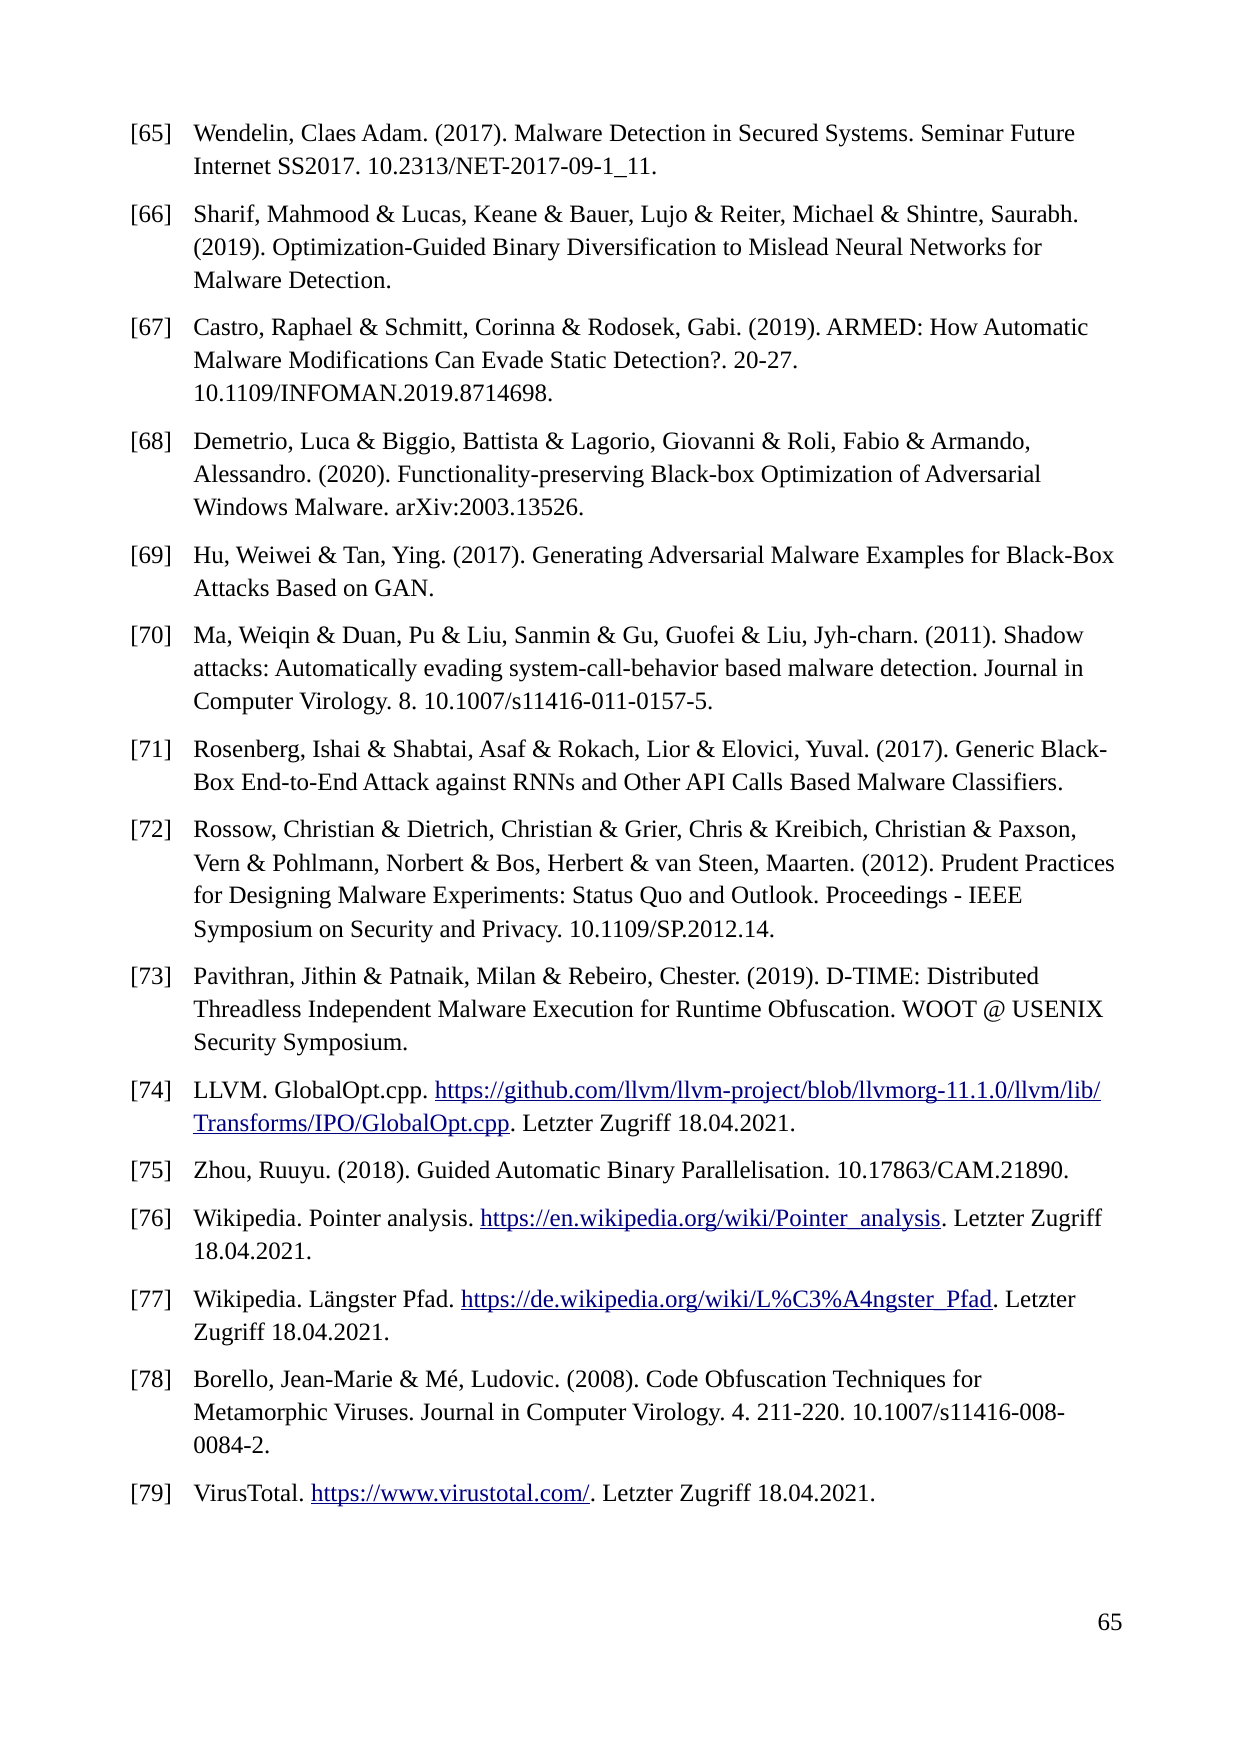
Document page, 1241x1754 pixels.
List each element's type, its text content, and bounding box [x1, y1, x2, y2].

list LLVM. GlobalOpt.cpp. https://github.com/llvm/llvm-project/blob/llvmorg-11.1.0/llvm/lib/Transforms/IPO/GlobalOpt.cpp. Letzter Zugriff 18.04.2021. [130, 1075, 1122, 1137]
list Wikipedia. Längster Pfad. https://de.wikipedia.org/wiki/L%C3%A4ngster_Pfad. Letzter Zugriff 18.04.2021. [130, 1284, 1122, 1346]
list Ma, Weiqin & Duan, Pu & Liu, Sanmin & Gu, Guofei & Liu, Jyh-charn. (2011). Shadow attacks: Automatically evading system-call-behavior based malware detection. Journal in Computer Virology. 8. 10.1007/s11416-011-0157-5. [130, 620, 1122, 715]
list Hu, Weiwei & Tan, Ying. (2017). Generating Adversarial Malware Examples for Black-Box Attacks Based on GAN. [130, 540, 1122, 601]
list Castro, Raphael & Schmitt, Corinna & Rodosek, Gabi. (2019). ARMED: How Automatic Malware Modifications Can Evade Static Detection?. 20-27. 10.1109/INFOMAN.2019.8714698. [130, 312, 1122, 407]
list Pavithran, Jithin & Patnaik, Milan & Rebeiro, Chester. (2019). D-TIME: Distributed Threadless Independent Malware Execution for Runtime Obfuscation. WOOT @ USENIX Security Symposium. [130, 961, 1122, 1056]
list Demetrio, Luca & Biggio, Battista & Lagorio, Giovanni & Roli, Fabio & Armando, Alessandro. (2020). Functionality-preserving Black-box Optimization of Adversarial Windows Malware. arXiv:2003.13526. [130, 426, 1122, 521]
list Sharif, Mahmood & Lucas, Keane & Bauer, Lujo & Reiter, Michael & Shintre, Saurabh. (2019). Optimization-Guided Binary Diversification to Mislead Neural Networks for Malware Detection. [130, 199, 1122, 293]
list Rossow, Christian & Dietrich, Christian & Grier, Chris & Kreibich, Christian & Paxson, Vern & Pohlmann, Norbert & Bos, Herbert & van Steen, Maarten. (2012). Prudent Practices for Designing Malware Experiments: Status Quo and Outlook. Proceedings - IEEE Symposium on Security and Privacy. 10.1109/SP.2012.14. [130, 814, 1122, 942]
list Rosenberg, Ishai & Shabtai, Asaf & Rokach, Lior & Elovici, Yuval. (2017). Generic Black-Box End-to-End Attack against RNNs and Other API Calls Based Malware Classifiers. [130, 734, 1122, 796]
list Wikipedia. Pointer analysis. https://en.wikipedia.org/wiki/Pointer_analysis. Letzter Zugriff 18.04.2021. [130, 1203, 1122, 1265]
list VirusTotal. https://www.virustotal.com/. Letzter Zugriff 18.04.2021. [130, 1478, 1122, 1507]
list Zhou, Ruuyu. (2018). Guided Automatic Binary Parallelisation. 10.17863/CAM.21890. [130, 1156, 1122, 1184]
list Borello, Jean-Marie & Mé, Ludovic. (2008). Code Obfuscation Techniques for Metamorphic Viruses. Journal in Computer Virology. 4. 211-220. 10.1007/s11416-008-0084-2. [130, 1364, 1122, 1459]
list Wendelin, Claes Adam. (2017). Malware Detection in Secured Systems. Seminar Future Internet SS2017. 10.2313/NET-2017-09-1_11. [130, 118, 1122, 180]
